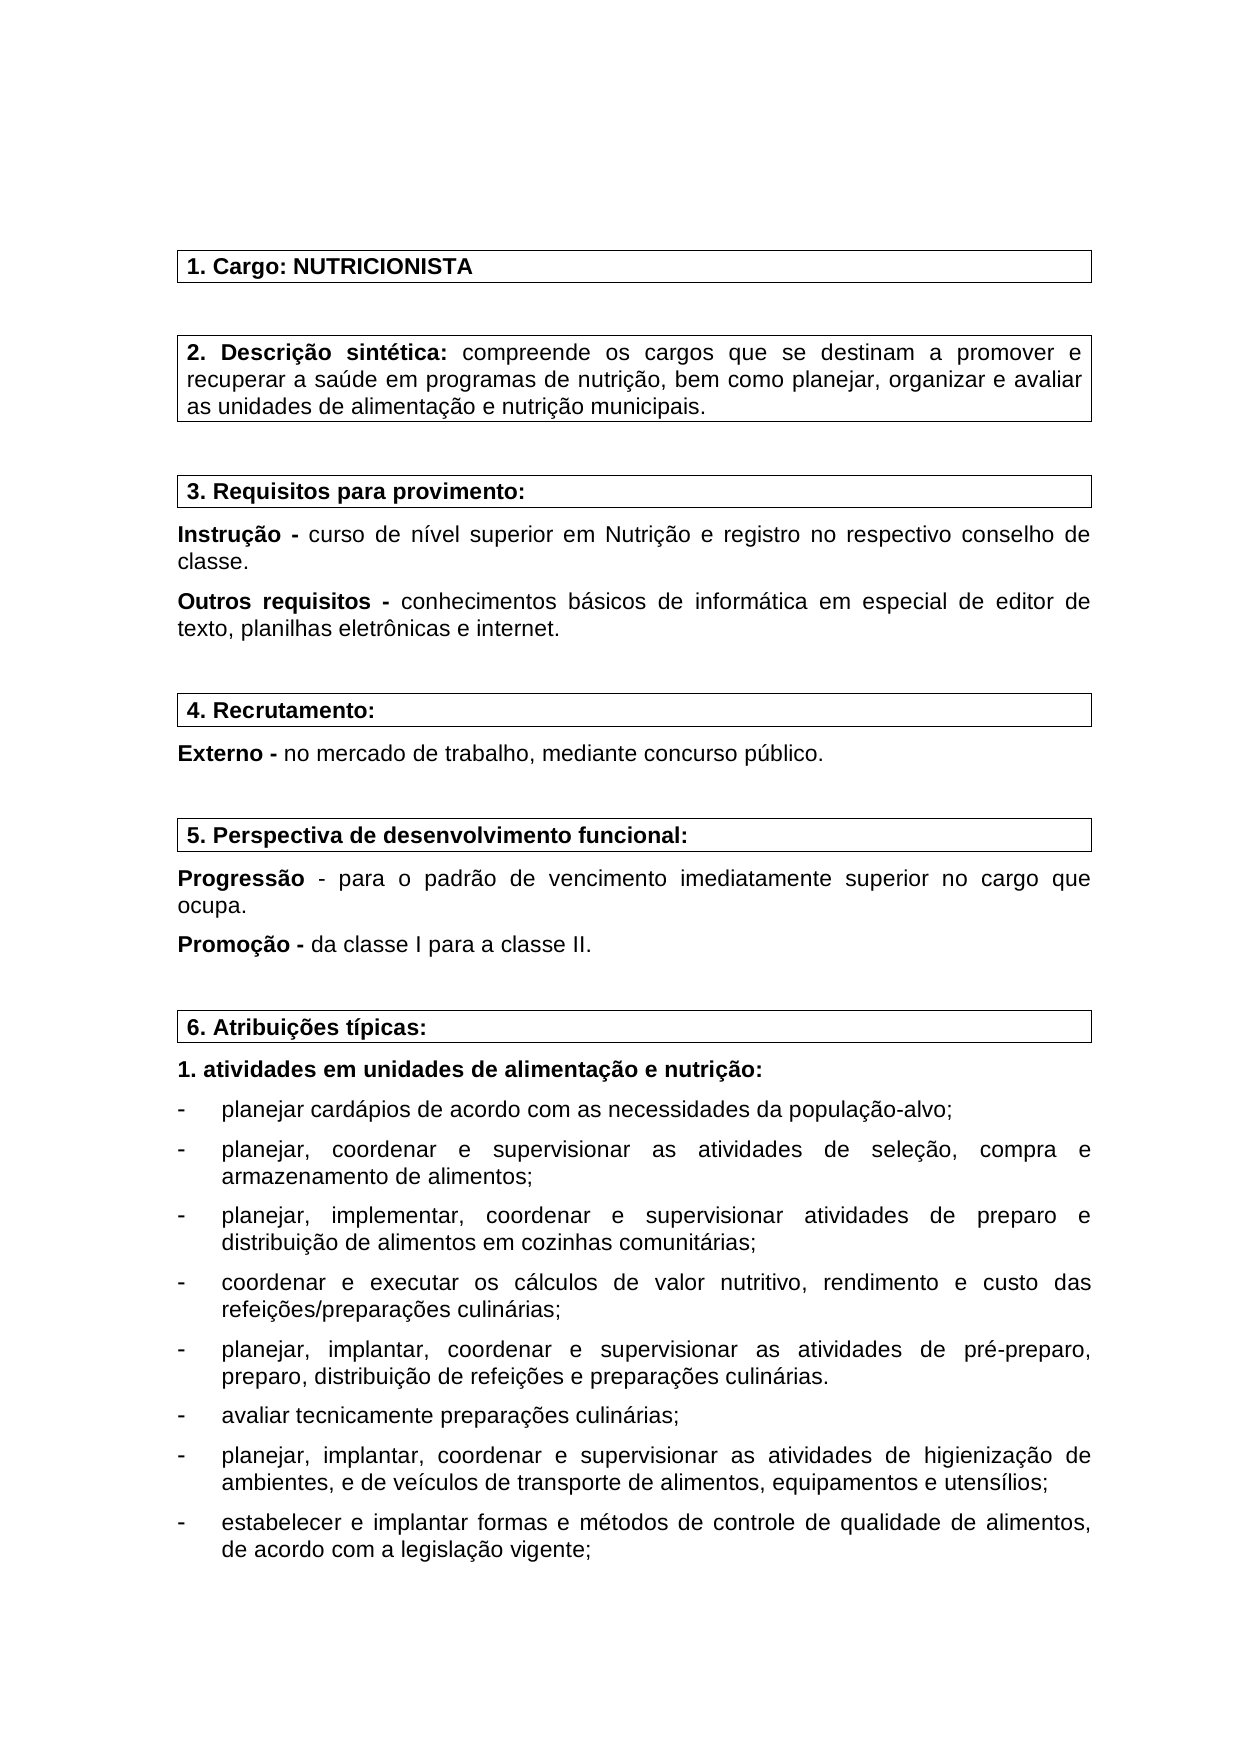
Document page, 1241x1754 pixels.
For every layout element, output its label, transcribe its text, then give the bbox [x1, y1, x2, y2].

text 1. Cargo: NUTRICIONISTA [178, 251, 1091, 282]
list planejar, implantar, coordenar e supervisionar as atividades de higienização de ambientes, e de veículos de transporte de alimentos, equipamentos e utensílios; [177, 1441, 1092, 1495]
text 6. Atribuições típicas: [178, 1011, 1091, 1042]
text Outros requisitos - conhecimentos básicos de informática em especial de editor de texto, planilhas eletrônicas e internet. [177, 587, 1092, 641]
list estabelecer e implantar formas e métodos de controle de qualidade de alimentos, de acordo com a legislação vigente; [177, 1508, 1092, 1562]
text 1. atividades em unidades de alimentação e nutrição: [177, 1056, 1092, 1083]
list planejar cardápios de acordo com as necessidades da população-alvo; [177, 1095, 1092, 1122]
list coordenar e executar os cálculos de valor nutritivo, rendimento e custo das refeições/preparações culinárias; [177, 1268, 1092, 1322]
text Instrução - curso de nível superior em Nutrição e registro no respectivo conselho de classe. [177, 520, 1092, 574]
list planejar, implantar, coordenar e supervisionar as atividades de pré-preparo, preparo, distribuição de refeições e preparações culinárias. [177, 1335, 1092, 1389]
text 5. Perspectiva de desenvolvimento funcional: [178, 819, 1091, 851]
text Promoção - da classe I para a classe II. [177, 931, 1092, 958]
list planejar, coordenar e supervisionar as atividades de seleção, compra e armazenamento de alimentos; [177, 1135, 1092, 1189]
list avaliar tecnicamente preparações culinárias; [177, 1402, 1092, 1429]
text Externo - no mercado de trabalho, mediante concurso público. [177, 739, 1092, 766]
text 2. Descrição sintética: compreende os cargos que se destinam a promover e recuperar a saúde em programas de nutrição, bem como planejar, organizar e avaliar as unidades de alimentação e nutrição municipais. [178, 336, 1091, 421]
text Progressão - para o padrão de vencimento imediatamente superior no cargo que ocupa. [177, 864, 1092, 918]
text 3. Requisitos para provimento: [178, 476, 1091, 507]
list planejar, implementar, coordenar e supervisionar atividades de preparo e distribuição de alimentos em cozinhas comunitárias; [177, 1202, 1092, 1256]
text 4. Recrutamento: [178, 694, 1091, 726]
